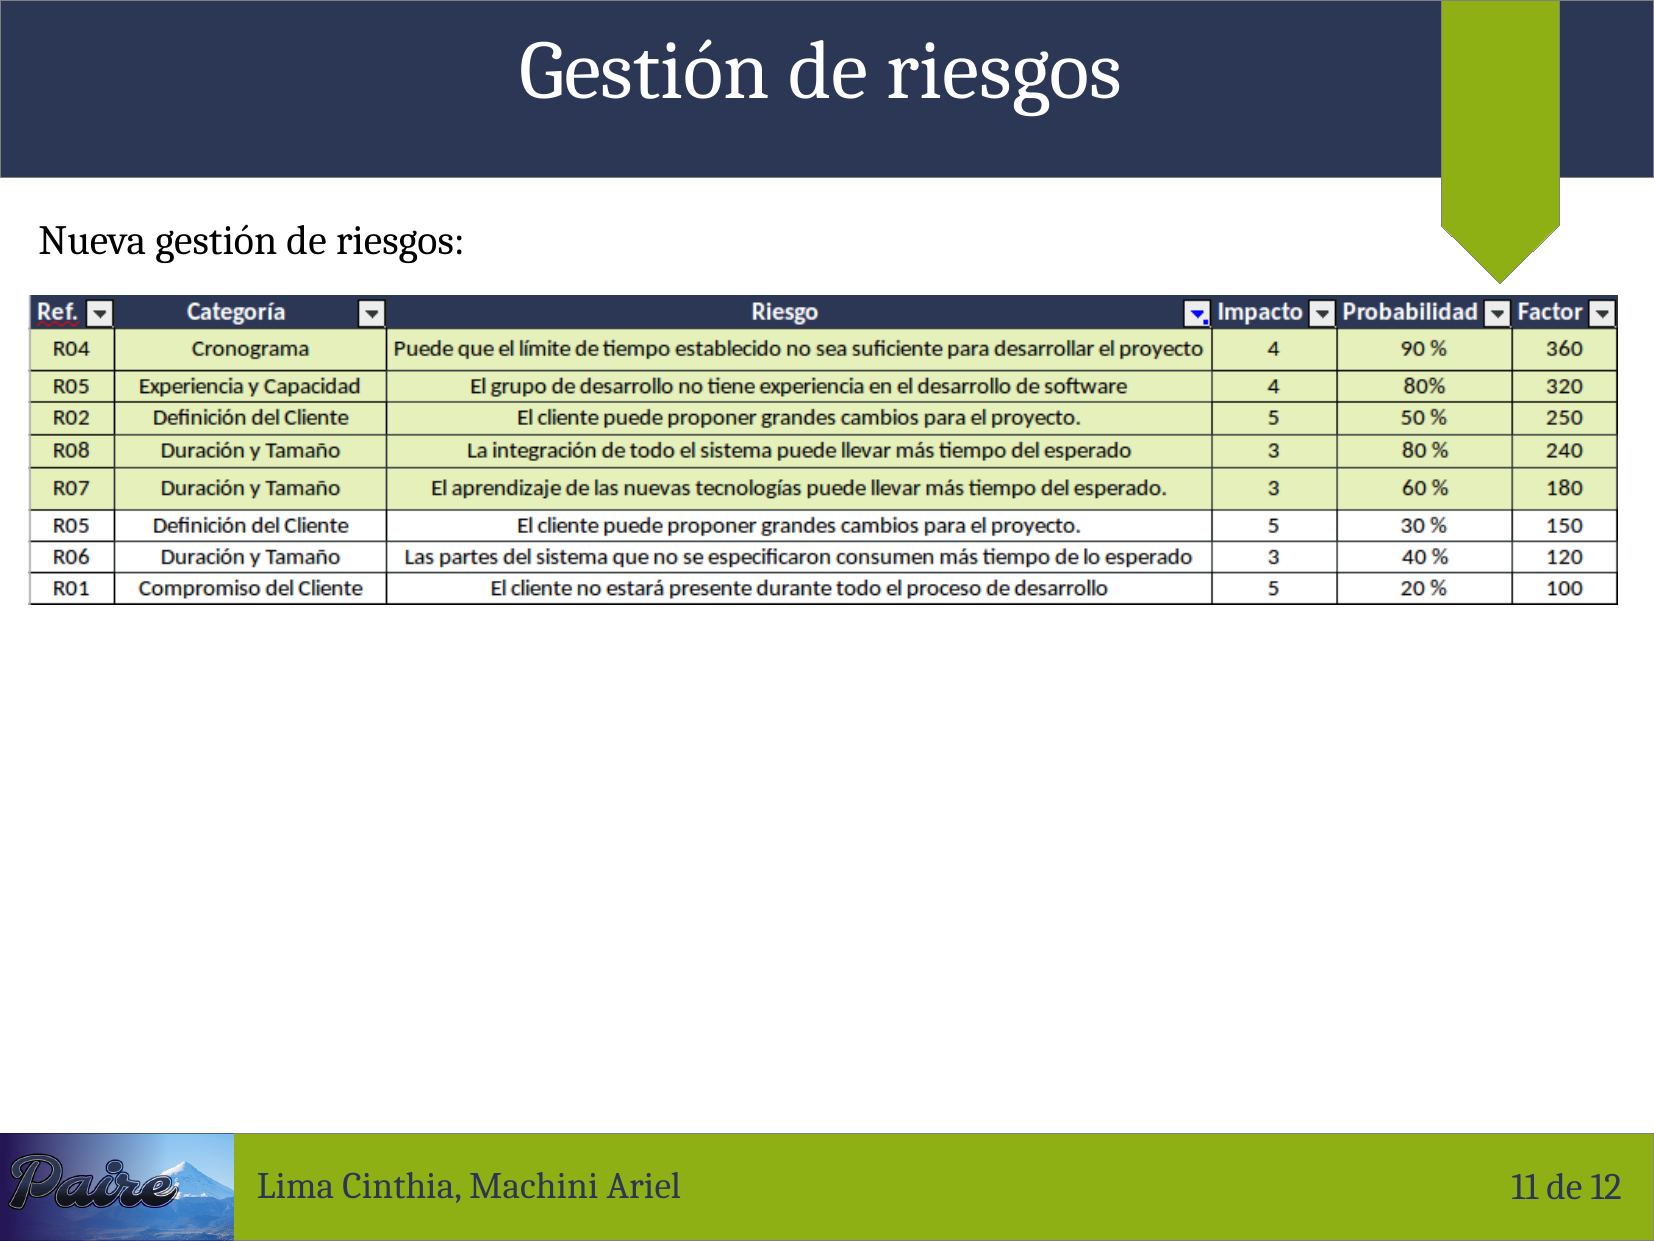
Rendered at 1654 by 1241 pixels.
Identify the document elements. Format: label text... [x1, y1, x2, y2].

text_box [0, 0, 1654, 284]
text_box [234, 1133, 1654, 1241]
picture [28, 295, 1618, 605]
picture [0, 1133, 234, 1241]
text_box Gestión de riesgos [342, 15, 1300, 130]
text_box Lima Cinthia, Machini Ariel [242, 1157, 715, 1217]
text_box Nueva gestión de riesgos: [23, 209, 1442, 322]
text_box <number> de 12 [1488, 1158, 1654, 1241]
